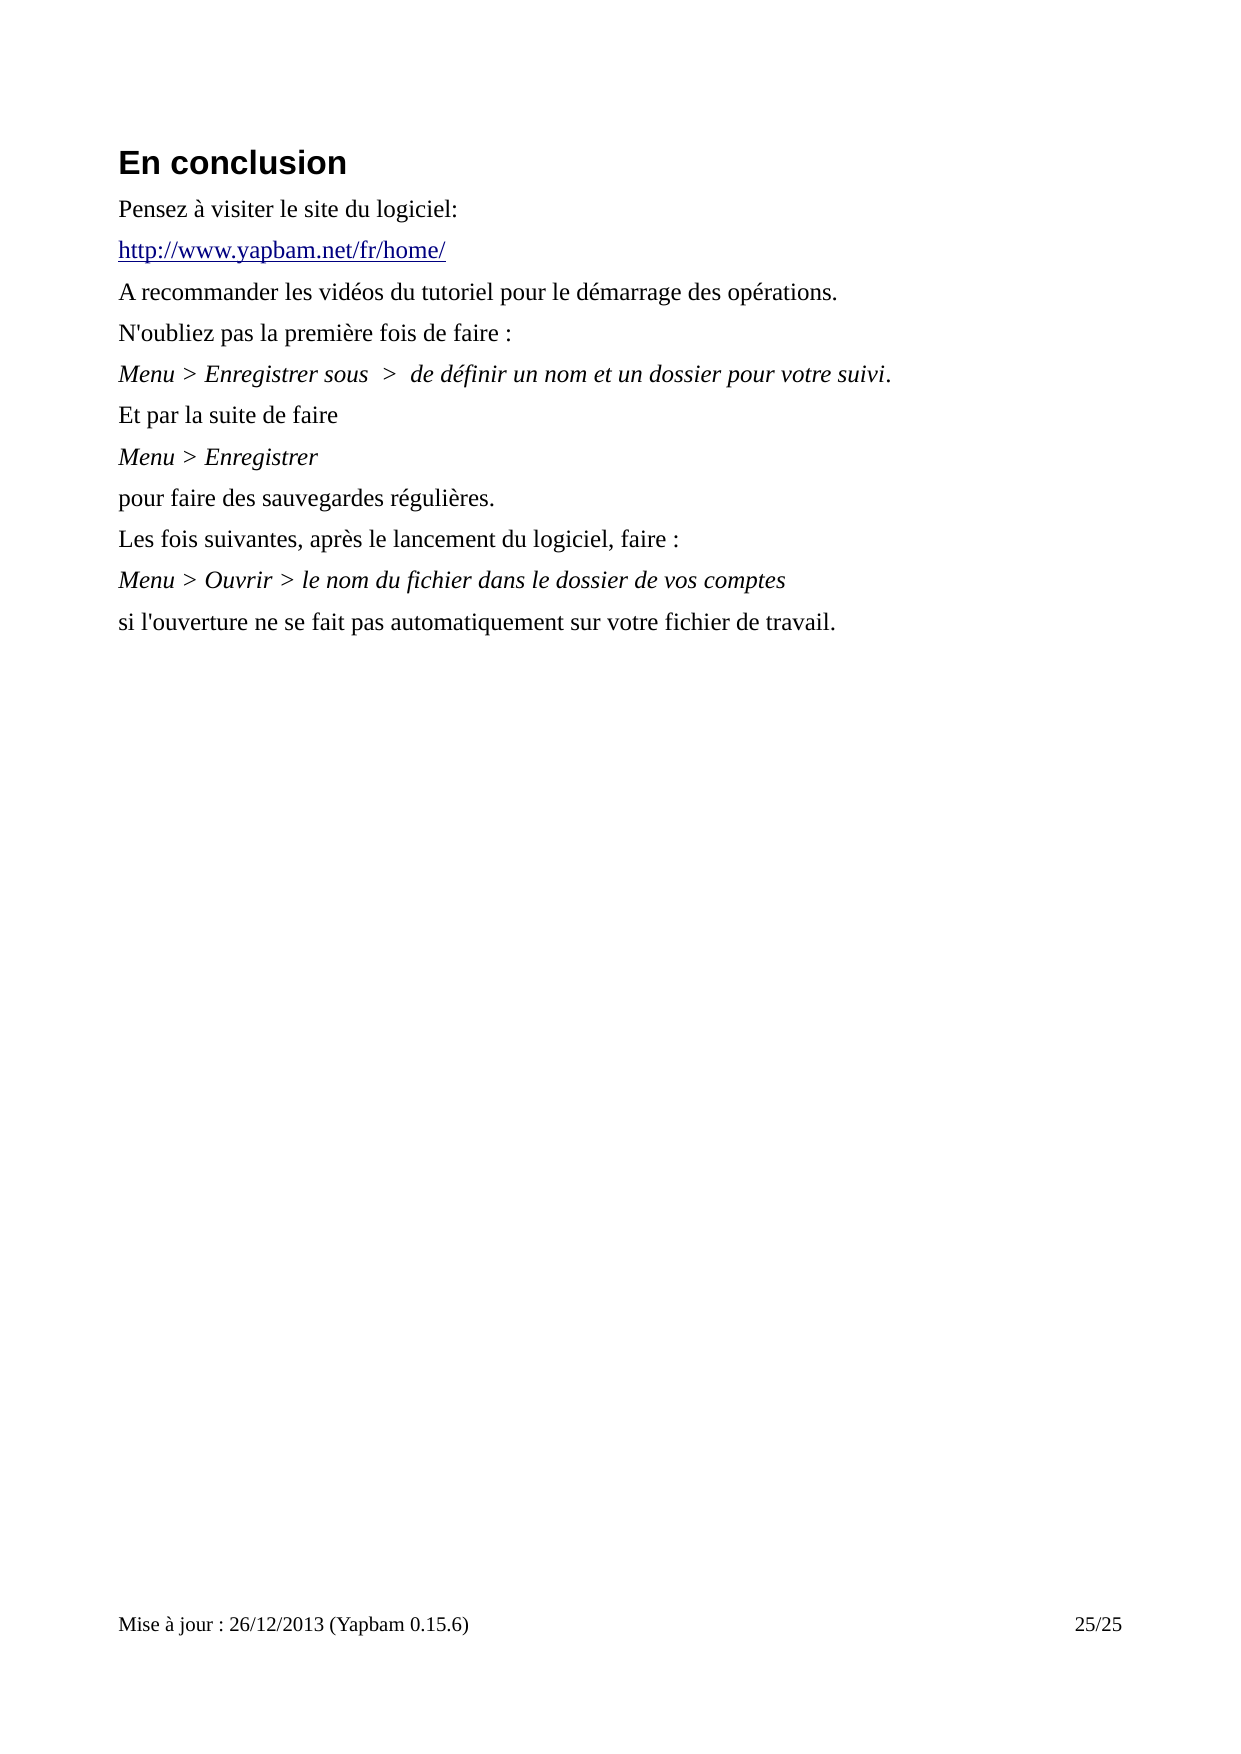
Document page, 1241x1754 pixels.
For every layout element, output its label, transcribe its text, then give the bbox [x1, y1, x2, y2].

text si l'ouverture ne se fait pas automatiquement sur votre fichier de travail. [118, 607, 1122, 636]
text http://www.yapbam.net/fr/home/ [118, 236, 1122, 264]
subtitle En conclusion [118, 143, 1122, 182]
text pour faire des sauvegardes régulières. [118, 483, 1122, 512]
text Menu > Ouvrir > le nom du fichier dans le dossier de vos comptes [118, 566, 1122, 594]
text Menu > Enregistrer sous > de définir un nom et un dossier pour votre suivi. [118, 359, 1122, 388]
text N'oubliez pas la première fois de faire : [118, 318, 1122, 347]
text Menu > Enregistrer [118, 442, 1122, 471]
text A recommander les vidéos du tutoriel pour le démarrage des opérations. [118, 277, 1122, 306]
text Et par la suite de faire [118, 401, 1122, 429]
text Les fois suivantes, après le lancement du logiciel, faire : [118, 524, 1122, 553]
text Pensez à visiter le site du logiciel: [118, 194, 1122, 223]
